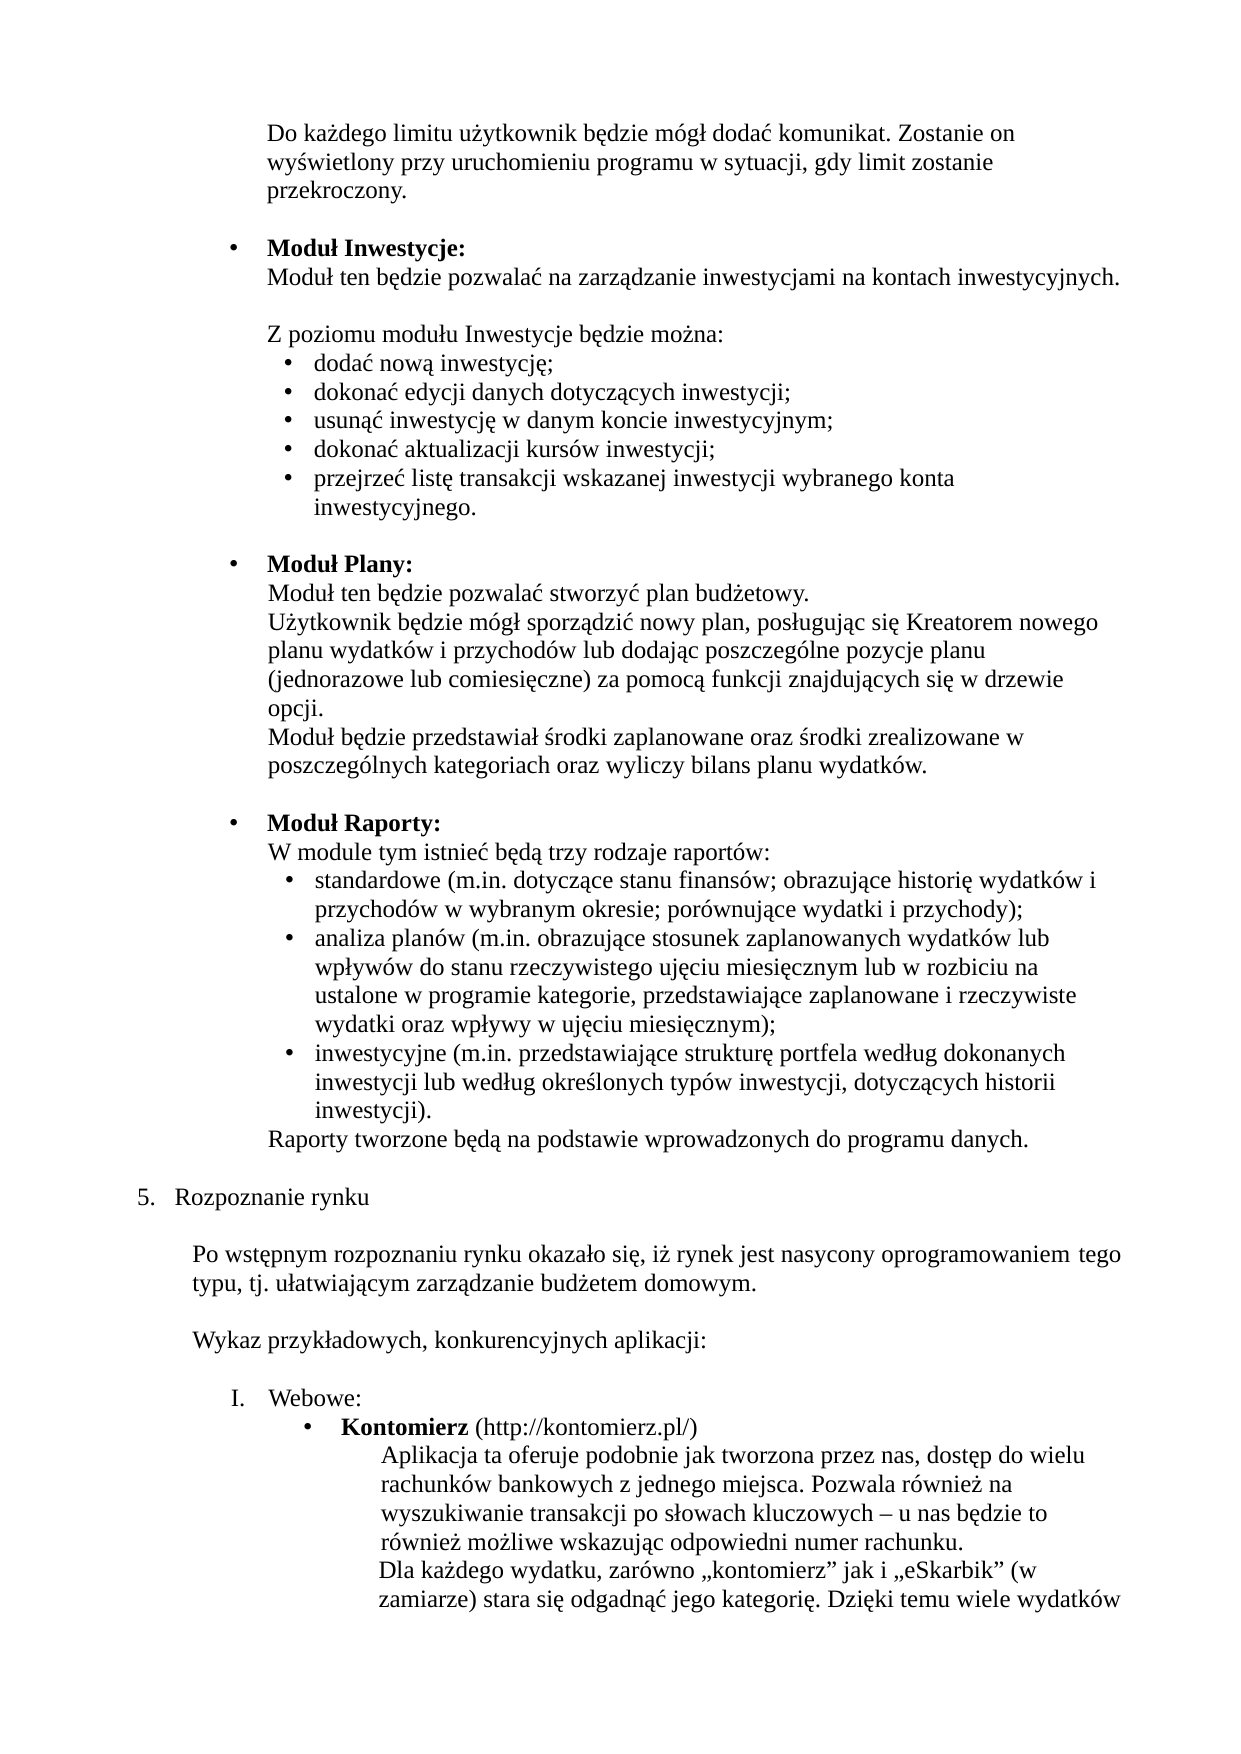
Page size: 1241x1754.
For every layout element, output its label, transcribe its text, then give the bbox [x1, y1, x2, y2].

text Użytkownik będzie mógł sporządzić nowy plan, posługując się Kreatorem nowego planu wydatków i przychodów lub dodając poszczególne pozycje planu (jednorazowe lub comiesięczne) za pomocą funkcji znajdujących się w drzewie opcji. [268, 607, 1122, 722]
list również możliwe wskazując odpowiedni numer rachunku. [343, 1527, 1122, 1556]
list Moduł będzie przedstawiał środki zaplanowane oraz środki zrealizowane w poszczególnych kategoriach oraz wyliczy bilans planu wydatków. [268, 722, 1122, 779]
list Do każdego limitu użytkownik będzie mógł dodać komunikat. Zostanie on wyświetlony przy uruchomieniu programu w sytuacji, gdy limit zostanie przekroczony. [267, 118, 1122, 204]
list dodać nową inwestycję; [284, 348, 1122, 377]
text Po wstępnym rozpoznaniu rynku okazało się, iż rynek jest nasycony oprogramowaniem tego typu, tj. ułatwiającym zarządzanie budżetem domowym. [118, 1239, 1122, 1297]
list Moduł Plany: [229, 549, 1122, 578]
text Dla każdego wydatku, zarówno „kontomierz” jak i „eSkarbik” (w zamiarze) stara się odgadnąć jego kategorię. Dzięki temu wiele wydatków [174, 1556, 1122, 1613]
text W module tym istnieć będą trzy rodzaje raportów: [268, 837, 1122, 866]
list dokonać edycji danych dotyczących inwestycji; [284, 377, 1122, 406]
text Moduł ten będzie pozwalać stworzyć plan budżetowy. [268, 578, 1122, 607]
text Moduł ten będzie pozwalać na zarządzanie inwestycjami na kontach inwestycyjnych. [267, 262, 1122, 291]
list inwestycyjne (m.in. przedstawiające strukturę portfela według dokonanych inwestycji lub według określonych typów inwestycji, dotyczących historii inwestycji). [285, 1038, 1122, 1124]
list Aplikacja ta oferuje podobnie jak tworzona przez nas, dostęp do wielu rachunków bankowych z jednego miejsca. Pozwala również na wyszukiwanie transakcji po słowach kluczowych – u nas będzie to [343, 1441, 1122, 1527]
list Raporty tworzone będą na podstawie wprowadzonych do programu danych. [268, 1124, 1122, 1153]
text Z poziomu modułu Inwestycje będzie można: [267, 319, 1122, 348]
list Moduł Raporty: [229, 808, 1122, 837]
list Rozpoznanie rynku [137, 1182, 1122, 1211]
list standardowe (m.in. dotyczące stanu finansów; obrazujące historię wydatków i przychodów w wybranym okresie; porównujące wydatki i przychody); [285, 866, 1122, 923]
list przejrzeć listę transakcji wskazanej inwestycji wybranego konta inwestycyjnego. [284, 463, 1122, 521]
list usunąć inwestycję w danym koncie inwestycyjnym; [284, 406, 1122, 434]
list dokonać aktualizacji kursów inwestycji; [284, 434, 1122, 463]
list analiza planów (m.in. obrazujące stosunek zaplanowanych wydatków lub wpływów do stanu rzeczywistego ujęciu miesięcznym lub w rozbiciu na ustalone w programie kategorie, przedstawiające zaplanowane i rzeczywiste wydatki oraz wpływy w ujęciu miesięcznym); [285, 923, 1122, 1038]
list Moduł Inwestycje: [229, 233, 1122, 262]
list Kontomierz (http://kontomierz.pl/) [303, 1412, 1122, 1441]
list Webowe: [231, 1383, 1122, 1412]
text Wykaz przykładowych, konkurencyjnych aplikacji: [118, 1326, 1122, 1354]
